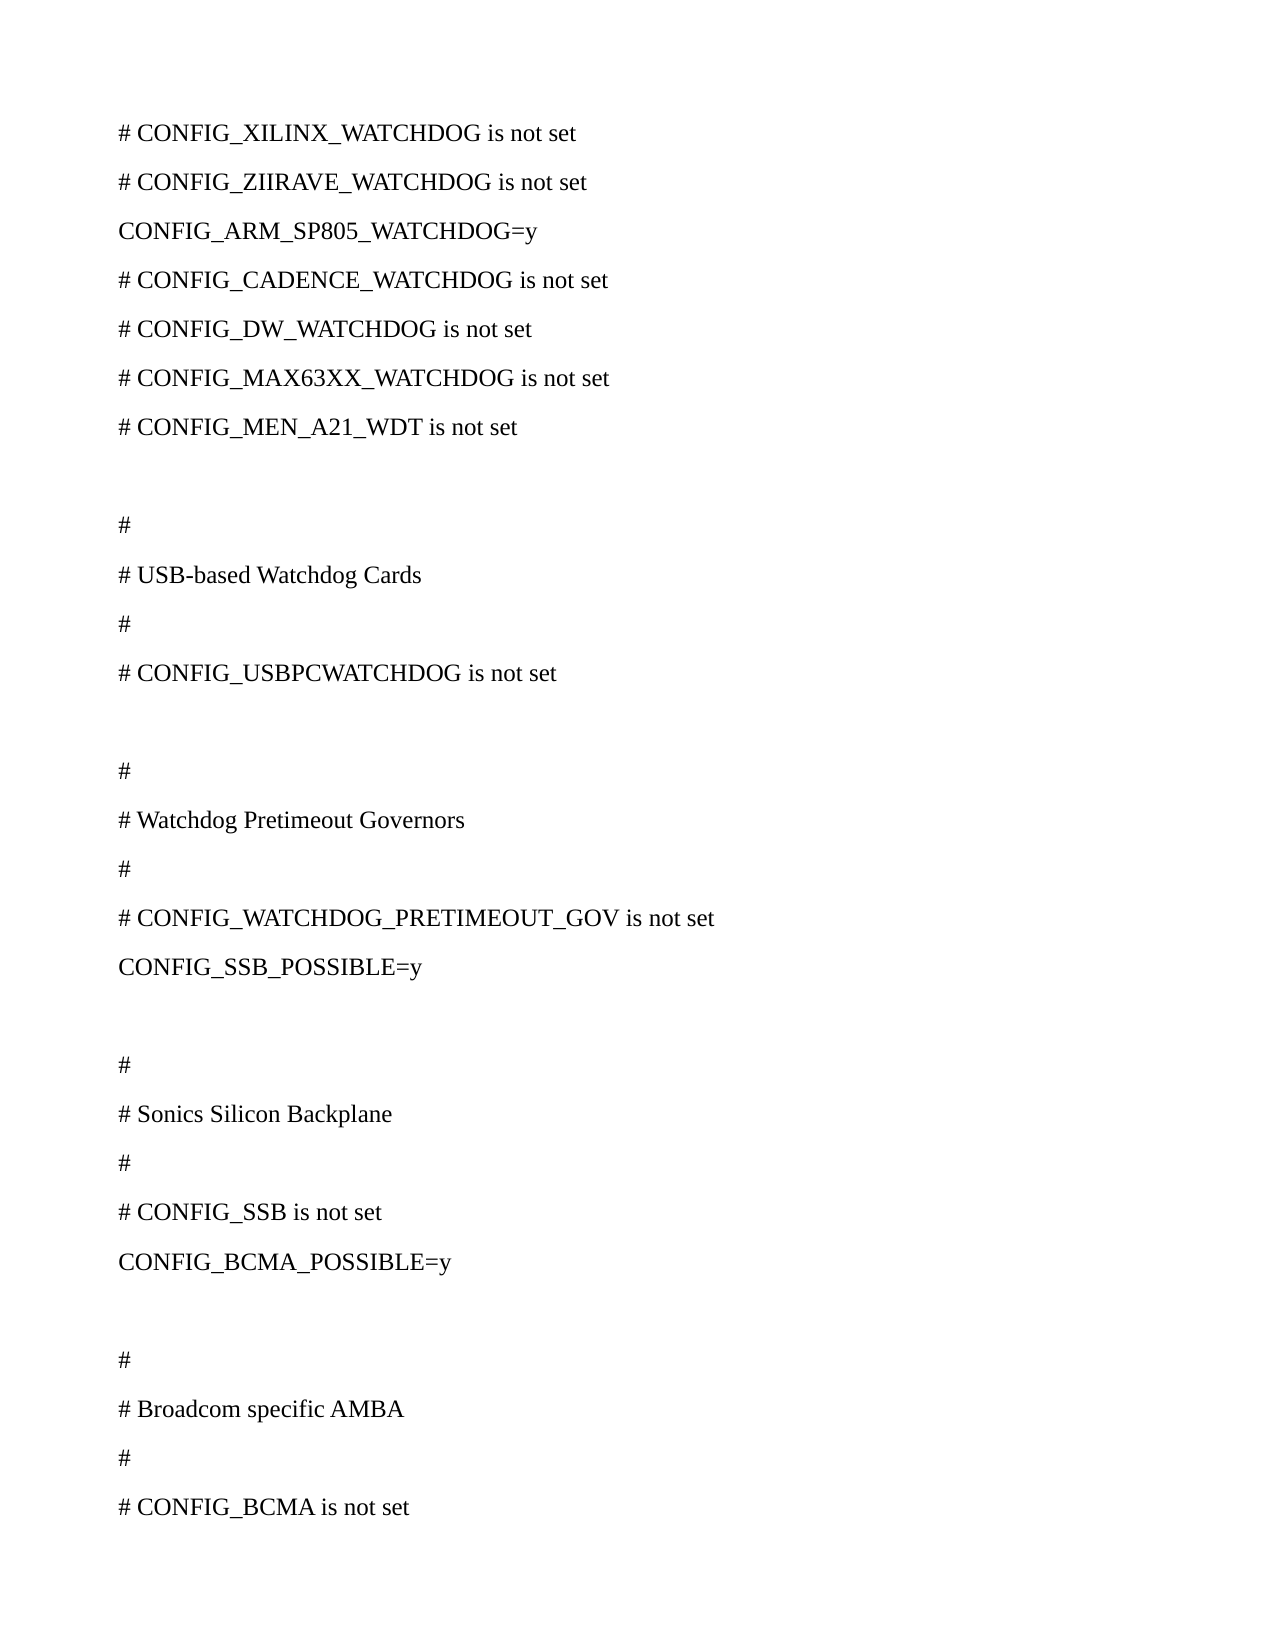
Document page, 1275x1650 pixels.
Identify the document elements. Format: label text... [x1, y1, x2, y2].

text # [118, 1148, 1157, 1177]
text # [118, 756, 1157, 785]
text # Broadcom specific AMBA [118, 1394, 1157, 1422]
text # Watchdog Pretimeout Governors [118, 805, 1157, 834]
text # CONFIG_XILINX_WATCHDOG is not set [118, 118, 1157, 147]
text # Sonics Silicon Backplane [118, 1099, 1157, 1128]
text # USB-based Watchdog Cards [118, 560, 1157, 588]
text # [118, 1443, 1157, 1472]
text # CONFIG_ZIIRAVE_WATCHDOG is not set [118, 167, 1157, 196]
text CONFIG_BCMA_POSSIBLE=y [118, 1247, 1157, 1275]
text CONFIG_ARM_SP805_WATCHDOG=y [118, 216, 1157, 245]
text # [118, 511, 1157, 539]
text # CONFIG_DW_WATCHDOG is not set [118, 314, 1157, 343]
text # [118, 609, 1157, 637]
text # [118, 854, 1157, 883]
text # CONFIG_USBPCWATCHDOG is not set [118, 658, 1157, 687]
text # CONFIG_WATCHDOG_PRETIMEOUT_GOV is not set [118, 903, 1157, 932]
text # CONFIG_MAX63XX_WATCHDOG is not set [118, 363, 1157, 392]
text # CONFIG_BCMA is not set [118, 1492, 1157, 1521]
text CONFIG_SSB_POSSIBLE=y [118, 952, 1157, 981]
text # CONFIG_MEN_A21_WDT is not set [118, 412, 1157, 441]
text # CONFIG_CADENCE_WATCHDOG is not set [118, 265, 1157, 294]
text # [118, 1050, 1157, 1079]
text # [118, 1345, 1157, 1373]
text # CONFIG_SSB is not set [118, 1197, 1157, 1226]
